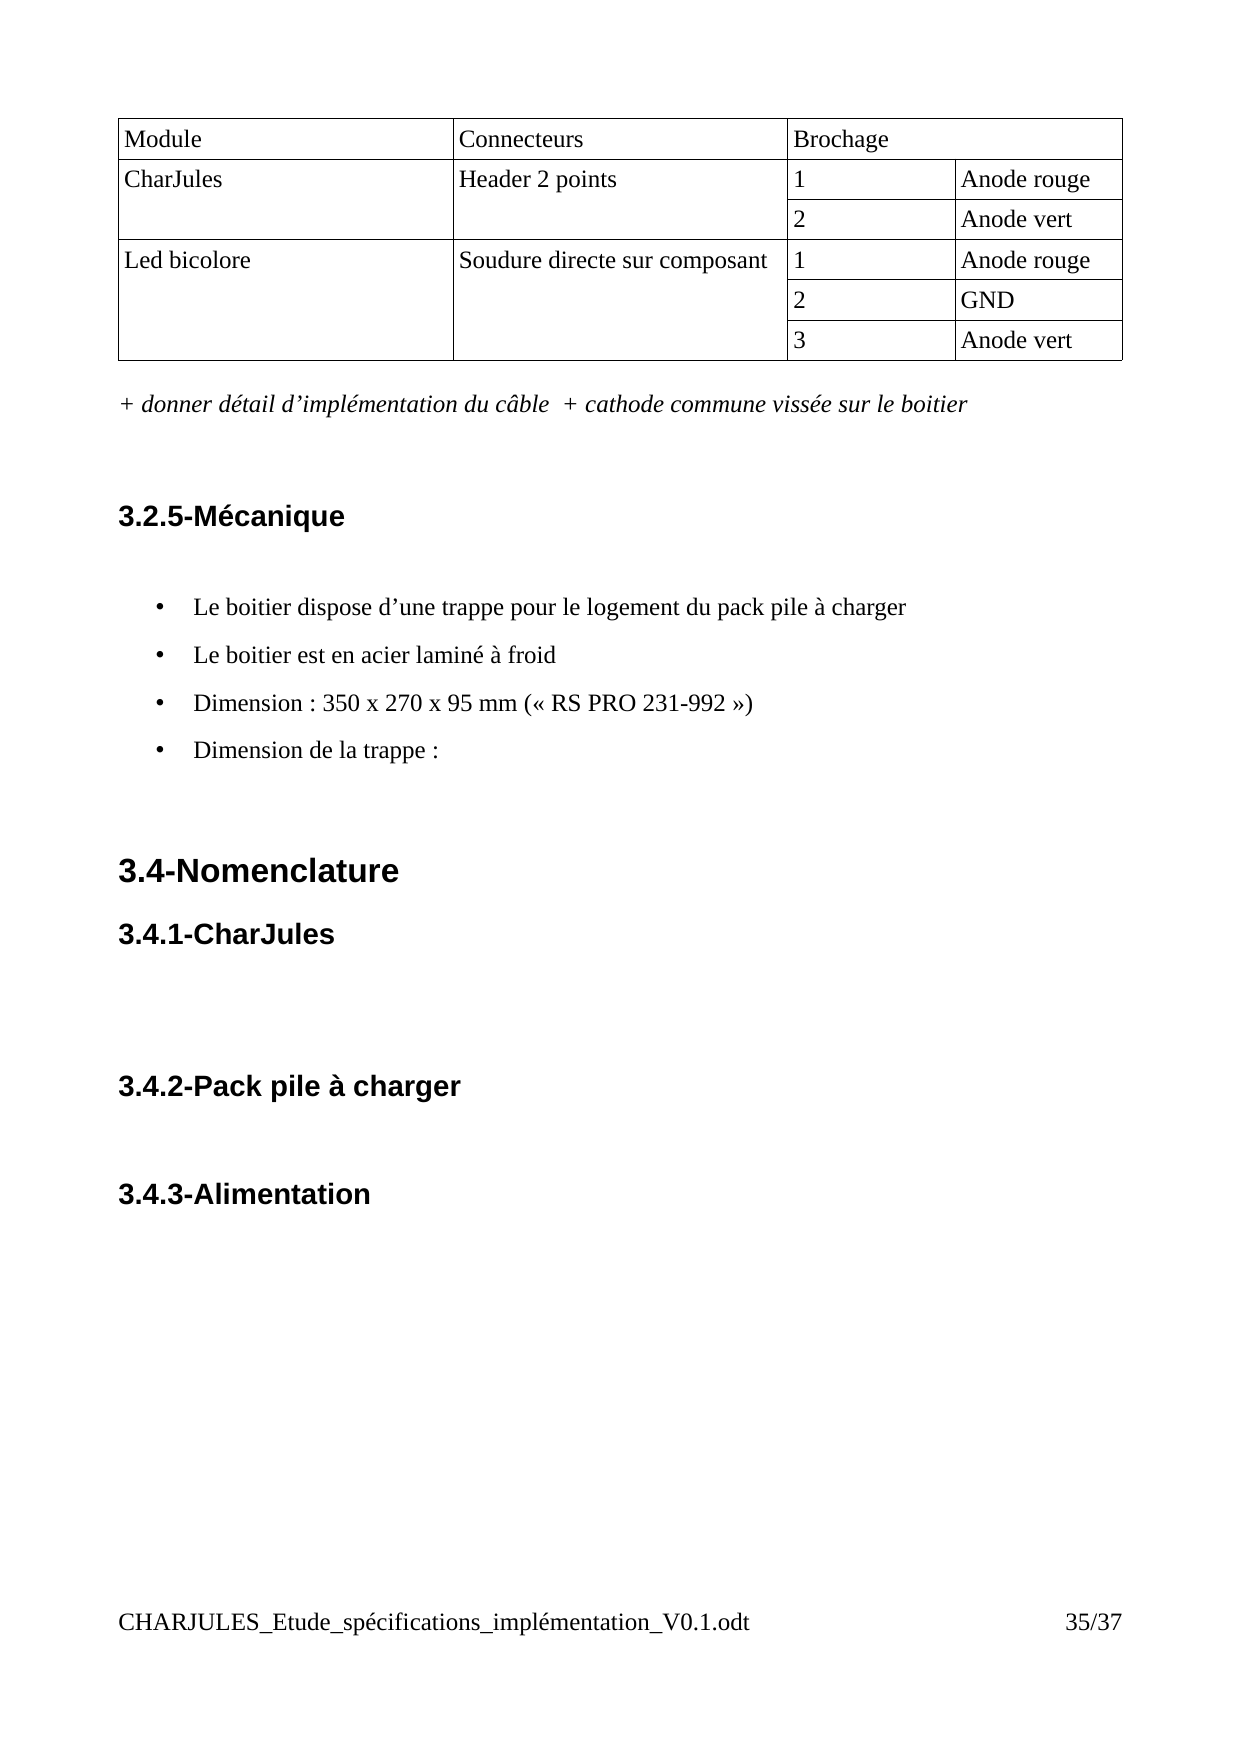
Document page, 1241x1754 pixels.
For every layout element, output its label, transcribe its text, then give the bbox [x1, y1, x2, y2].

table_cell Anode vert [956, 321, 1122, 360]
table_cell Anode vert [956, 200, 1122, 239]
table_cell Anode rouge [956, 240, 1122, 279]
table_cell CharJules [119, 160, 453, 239]
subtitle 3.2.5-Mécanique [118, 499, 1122, 532]
table_cell Soudure directe sur composant [454, 240, 787, 360]
list Dimension : 350 x 270 x 95 mm (« RS PRO 231-992 ») [156, 688, 1122, 716]
subtitle 3.4.2-Pack pile à charger [118, 1069, 1122, 1103]
table_cell 1 [788, 160, 955, 199]
table_cell 2 [788, 280, 955, 320]
list Le boitier est en acier laminé à froid [156, 640, 1122, 669]
table_cell GND [956, 280, 1122, 320]
subtitle 3.4.3-Alimentation [118, 1177, 1122, 1211]
text + donner détail d’implémentation du câble + cathode commune vissée sur le boitier [118, 389, 1122, 418]
table_cell 2 [788, 200, 955, 239]
table_cell Header 2 points [454, 160, 787, 239]
table_cell Anode rouge [956, 160, 1122, 199]
list Le boitier dispose d’une trappe pour le logement du pack pile à charger [156, 592, 1122, 621]
table_header Module [119, 119, 453, 158]
table_cell 3 [788, 321, 955, 360]
subtitle 3.4-Nomenclature [118, 851, 1122, 890]
table_cell 1 [788, 240, 955, 279]
table_cell Led bicolore [119, 240, 453, 360]
table_header Brochage [788, 119, 1122, 158]
list Dimension de la trappe : [156, 735, 1122, 764]
subtitle 3.4.1-CharJules [118, 917, 1122, 951]
table_header Connecteurs [454, 119, 787, 158]
